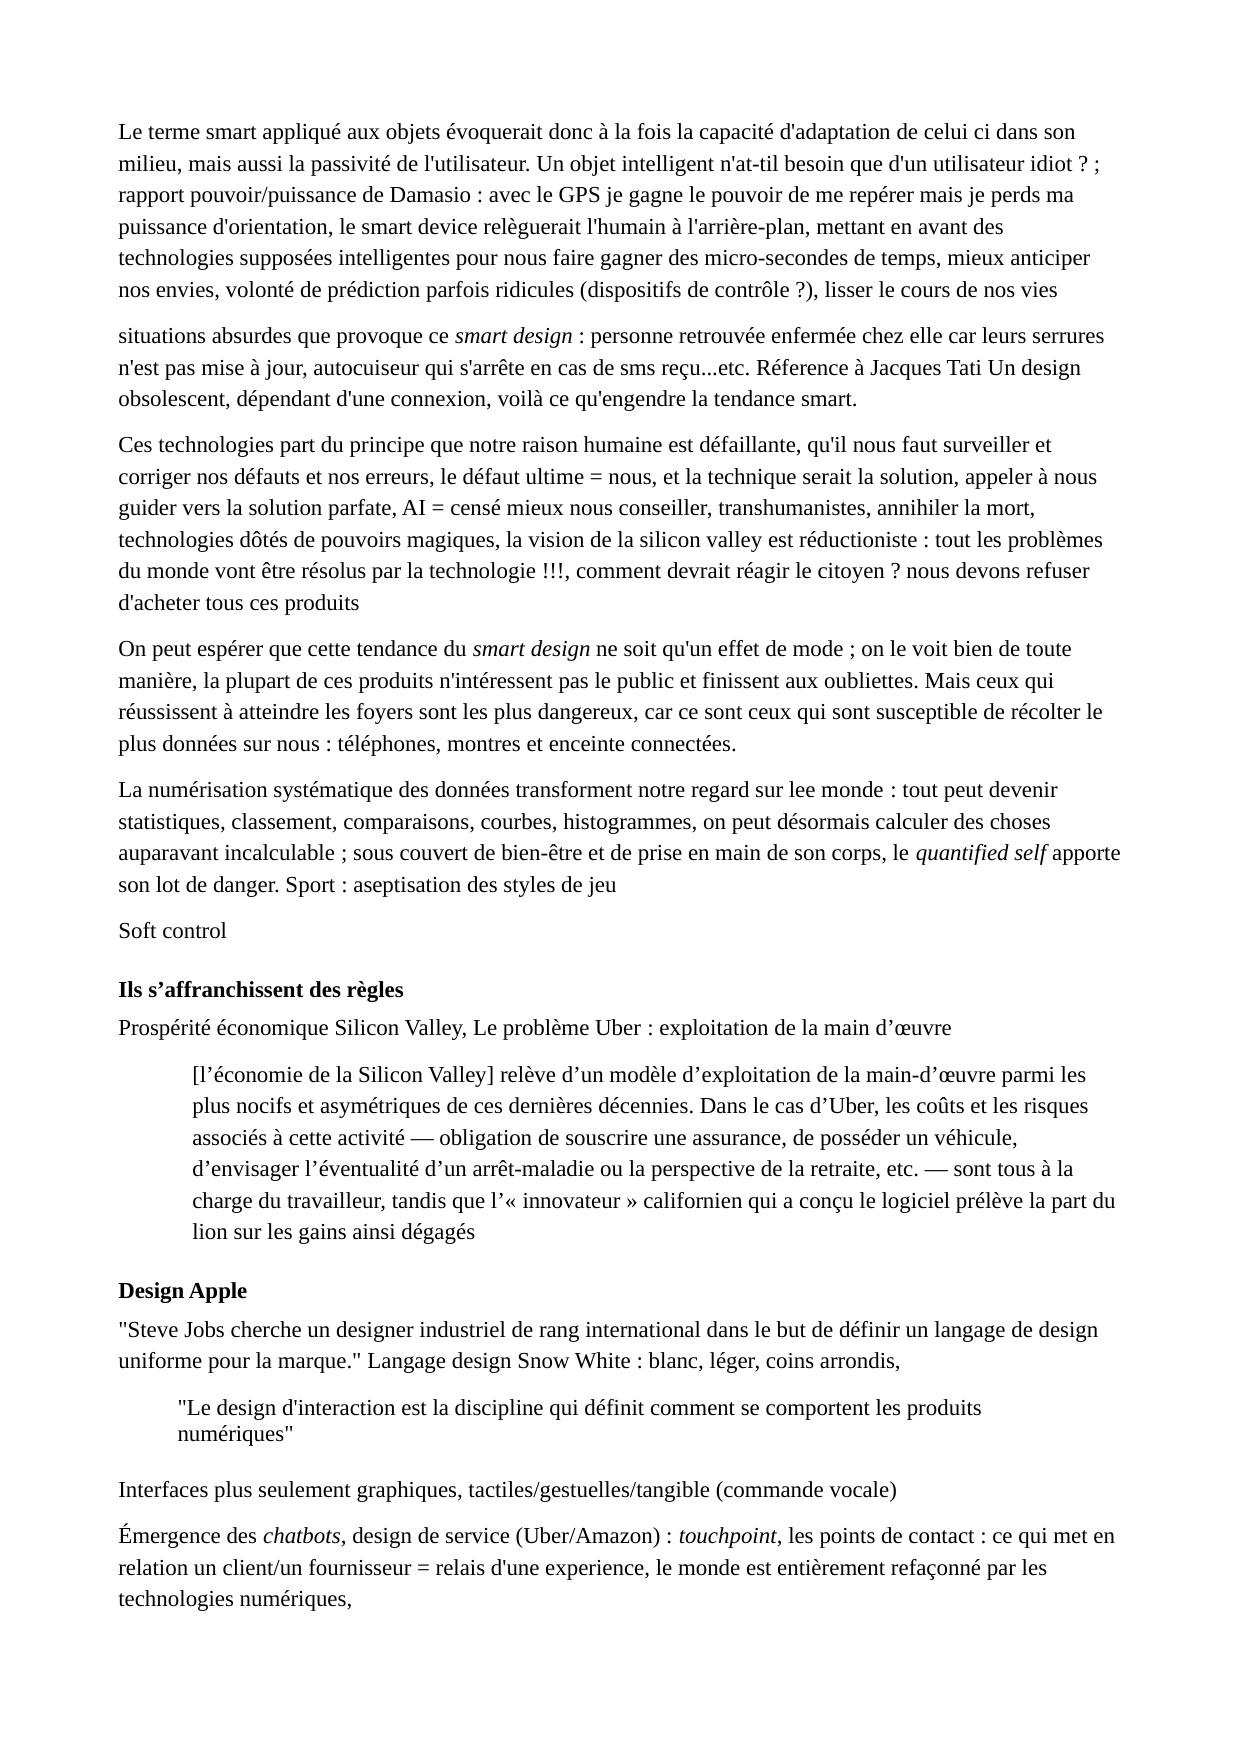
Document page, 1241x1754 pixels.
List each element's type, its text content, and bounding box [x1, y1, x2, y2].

subtitle Ils s’affranchissent des règles [118, 976, 1122, 1002]
text situations absurdes que provoque ce smart design : personne retrouvée enfermée chez elle car leurs serrures n'est pas mise à jour, autocuiseur qui s'arrête en cas de sms reçu...etc. Réference à Jacques Tati Un design obsolescent, dépendant d'une connexion, voilà ce qu'engendre la tendance smart. [118, 322, 1122, 412]
text Soft control [118, 917, 1122, 943]
text "Steve Jobs cherche un designer industriel de rang international dans le but de définir un langage de design uniforme pour la marque." Langage design Snow White : blanc, léger, coins arrondis, [118, 1316, 1122, 1374]
text "Le design d'interaction est la discipline qui définit comment se comportent les produits numériques" [177, 1394, 1063, 1446]
subtitle Design Apple [118, 1277, 1122, 1303]
text On peut espérer que cette tendance du smart design ne soit qu'un effet de mode ; on le voit bien de toute manière, la plupart de ces produits n'intéressent pas le public et finissent aux oubliettes. Mais ceux qui réussissent à atteindre les foyers sont les plus dangereux, car ce sont ceux qui sont susceptible de récolter le plus données sur nous : téléphones, montres et enceinte connectées. [118, 635, 1122, 756]
text La numérisation systématique des données transforment notre regard sur lee monde : tout peut devenir statistiques, classement, comparaisons, courbes, histogrammes, on peut désormais calculer des choses auparavant incalculable ; sous couvert de bien-être et de prise en main de son corps, le quantified self apporte son lot de danger. Sport : aseptisation des styles de jeu [118, 776, 1122, 897]
text Émergence des chatbots, design de service (Uber/Amazon) : touchpoint, les points de contact : ce qui met en relation un client/un fournisseur = relais d'une experience, le monde est entièrement refaçonné par les technologies numériques, [118, 1522, 1122, 1611]
text Ces technologies part du principe que notre raison humaine est défaillante, qu'il nous faut surveiller et corriger nos défauts et nos erreurs, le défaut ultime = nous, et la technique serait la solution, appeler à nous guider vers la solution parfate, AI = censé mieux nous conseiller, transhumanistes, annihiler la mort, technologies dôtés de pouvoirs magiques, la vision de la silicon valley est réductioniste : tout les problèmes du monde vont être résolus par la technologie !!!, comment devrait réagir le citoyen ? nous devons refuser d'acheter tous ces produits [118, 431, 1122, 616]
text Prospérité économique Silicon Valley, Le problème Uber : exploitation de la main d’œuvre [118, 1014, 1122, 1041]
text Interfaces plus seulement graphiques, tactiles/gestuelles/tangible (commande vocale) [118, 1476, 1122, 1502]
text [l’économie de la Silicon Valley] relève d’un modèle d’exploitation de la main-d’œuvre parmi les plus nocifs et asymétriques de ces dernières décennies. Dans le cas d’Uber, les coûts et les risques associés à cette activité — obligation de souscrire une assurance, de posséder un véhicule, d’envisager l’éventualité d’un arrêt-maladie ou la perspective de la retraite, etc. — sont tous à la charge du travailleur, tandis que l’« innovateur » californien qui a conçu le logiciel prélève la part du lion sur les gains ainsi dégagés [192, 1061, 1122, 1245]
text Le terme smart appliqué aux objets évoquerait donc à la fois la capacité d'adaptation de celui ci dans son milieu, mais aussi la passivité de l'utilisateur. Un objet intelligent n'at-til besoin que d'un utilisateur idiot ? ; rapport pouvoir/puissance de Damasio : avec le GPS je gagne le pouvoir de me repérer mais je perds ma puissance d'orientation, le smart device relèguerait l'humain à l'arrière-plan, mettant en avant des technologies supposées intelligentes pour nous faire gagner des micro-secondes de temps, mieux anticiper nos envies, volonté de prédiction parfois ridicules (dispositifs de contrôle ?), lisser le cours de nos vies [118, 118, 1122, 302]
